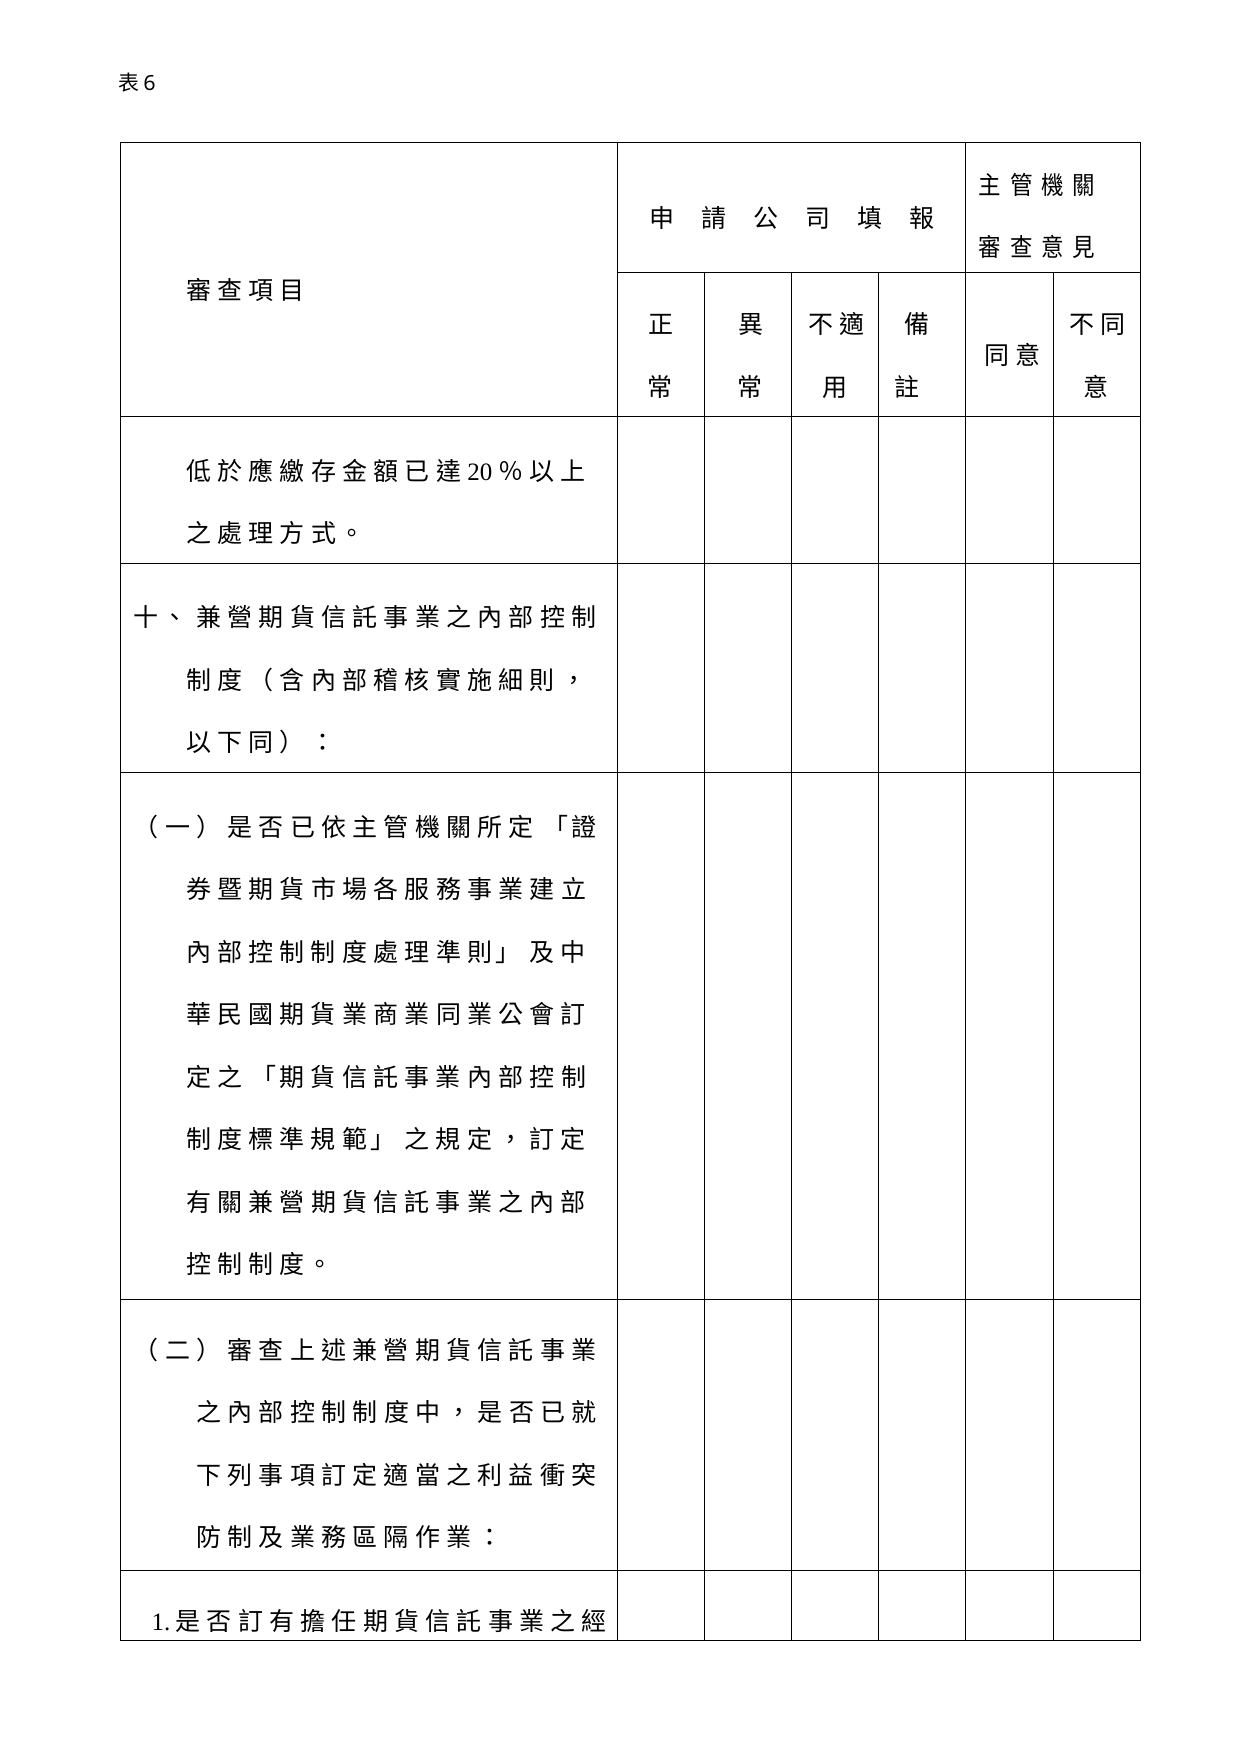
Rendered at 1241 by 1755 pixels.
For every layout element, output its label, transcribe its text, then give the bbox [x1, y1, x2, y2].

table_cell 正 常 [618, 273, 704, 416]
table_cell [705, 564, 791, 772]
table_cell 不適用 [792, 273, 878, 416]
table_cell [618, 564, 704, 772]
table_cell [705, 1571, 791, 1640]
table_cell [1054, 417, 1140, 563]
table_header 審查項目 [121, 143, 617, 416]
table_cell （二）審查上述兼營期貨信託事業之內部控制制度中，是否已就下列事項訂定適當之利益衝突防制及業務區隔作業： [121, 1300, 617, 1570]
table_cell [966, 1571, 1053, 1640]
table_cell [879, 1300, 965, 1570]
table_cell （一）是否已依主管機關所定「證券暨期貨市場各服務事業建立內部控制制度處理準則」及中華民國期貨業商業同業公會訂定之「期貨信託事業內部控制制度標準規範」之規定，訂定有關兼營期貨信託事業之內部控制制度。 [121, 773, 617, 1299]
table_cell [618, 773, 704, 1299]
table_cell [792, 773, 878, 1299]
table_cell 備 註 [879, 273, 965, 416]
table_cell 同意 [966, 273, 1053, 416]
table_cell [879, 1571, 965, 1640]
table_cell [879, 417, 965, 563]
table_cell [618, 1300, 704, 1570]
table_cell [618, 417, 704, 563]
table_cell 十、兼營期貨信託事業之內部控制制度（含內部稽核實施細則，以下同）： [121, 564, 617, 772]
table_cell [792, 1300, 878, 1570]
table_cell 1.是否訂有擔任期貨信託事業之經 [121, 1571, 617, 1640]
table_header 申 請 公 司 填 報 [618, 143, 965, 272]
table_cell [705, 1300, 791, 1570]
table_cell [705, 773, 791, 1299]
table_cell 低於應繳存金額已達20％以上之處理方式。 [121, 417, 617, 563]
table_cell [1054, 773, 1140, 1299]
table_cell [966, 1300, 1053, 1570]
table_cell 異 常 [705, 273, 791, 416]
table_header 主管機關 審查意見 [966, 143, 1140, 272]
table_cell [1054, 1300, 1140, 1570]
table_cell [1054, 1571, 1140, 1640]
table_cell [792, 417, 878, 563]
table_cell 不同意 [1054, 273, 1140, 416]
table_cell [879, 773, 965, 1299]
table_cell [966, 417, 1053, 563]
table_cell [879, 564, 965, 772]
table_cell [792, 1571, 878, 1640]
table_cell [792, 564, 878, 772]
table_cell [966, 773, 1053, 1299]
table_cell [705, 417, 791, 563]
table_cell [966, 564, 1053, 772]
table_cell [618, 1571, 704, 1640]
table_cell [1054, 564, 1140, 772]
